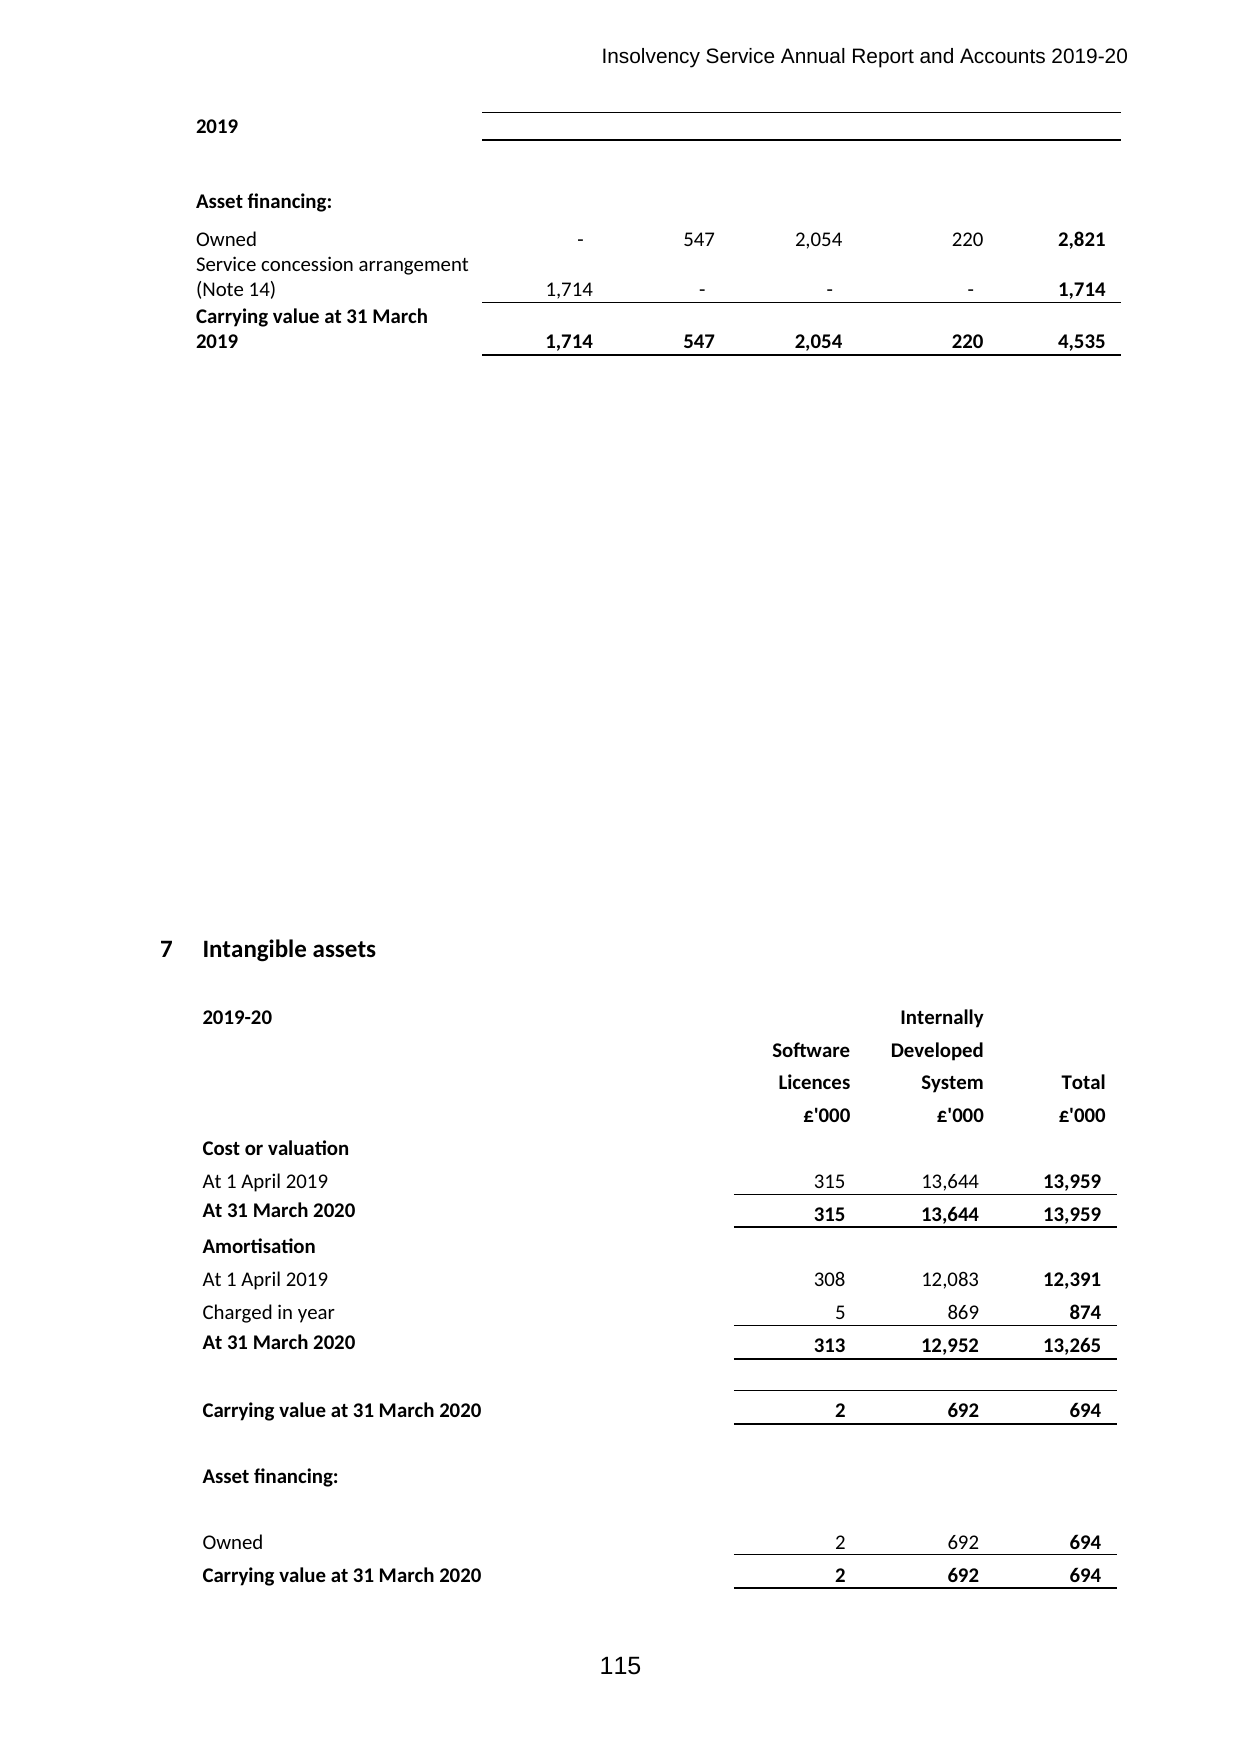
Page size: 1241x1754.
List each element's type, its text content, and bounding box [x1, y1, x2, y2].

table_cell [124, 1095, 191, 1128]
table_cell 547 [609, 214, 731, 251]
table_cell [612, 1029, 734, 1062]
table_cell [734, 997, 861, 1029]
table_cell [124, 1161, 191, 1193]
table_cell Software [734, 1029, 861, 1062]
table_cell [612, 1390, 734, 1423]
table_cell 694 [995, 1522, 1117, 1554]
table_header [112, 112, 1128, 1620]
table_cell 692 [861, 1391, 995, 1423]
table_cell Owned [191, 1522, 612, 1554]
table_cell 2,054 [731, 303, 858, 354]
table_cell [124, 1325, 191, 1357]
table_cell At 1 April 2019 [191, 1161, 612, 1193]
table_cell 694 [995, 1391, 1117, 1423]
table_cell [734, 1456, 861, 1489]
table_cell [612, 1062, 734, 1095]
table_cell - [482, 214, 609, 251]
table_cell [185, 139, 482, 176]
table_cell 4,535 [999, 303, 1121, 354]
table_cell [124, 964, 191, 997]
table_cell - [609, 251, 731, 302]
table_cell Carrying value at 31 March 2020 [191, 1554, 612, 1587]
table_cell [482, 176, 609, 214]
table_cell £'000 [734, 1095, 861, 1128]
table_cell Carrying value at 31 March 2019 [185, 302, 482, 354]
table_cell [858, 176, 999, 214]
table_cell [999, 176, 1121, 214]
table_cell [124, 1194, 191, 1226]
table_cell [191, 1423, 612, 1456]
table_cell [612, 1587, 734, 1620]
table_cell [124, 1587, 191, 1620]
table_cell [995, 1589, 1117, 1620]
table_cell 315 [734, 1195, 861, 1226]
table_cell [734, 1489, 861, 1522]
table_cell [482, 113, 609, 139]
table_cell 308 [734, 1259, 861, 1292]
table_cell [612, 1194, 734, 1226]
table_cell [999, 113, 1121, 139]
table_cell [191, 1587, 612, 1620]
table_cell 869 [861, 1292, 995, 1325]
table_cell 2019-20 [191, 997, 612, 1029]
table_header Intangible assets [191, 931, 1117, 964]
table_cell [331, 964, 398, 997]
table_cell [612, 997, 734, 1029]
table_cell £'000 [995, 1095, 1117, 1128]
table_cell [612, 1095, 734, 1128]
table_cell [124, 112, 184, 139]
table_cell [995, 1456, 1117, 1489]
table_cell Cost or valuation [191, 1128, 612, 1161]
table_cell [734, 1128, 861, 1161]
table_cell [124, 1029, 191, 1062]
table_cell [609, 141, 731, 176]
table_cell [731, 176, 858, 214]
table_cell [734, 964, 861, 997]
table_cell [861, 964, 995, 997]
table_cell 2 [734, 1522, 861, 1554]
table_cell At 31 March 2020 [191, 1325, 612, 1357]
table_cell [734, 1589, 861, 1620]
table_cell [124, 1128, 191, 1161]
table_cell Owned [185, 214, 482, 251]
table_cell [612, 1489, 734, 1522]
table_cell £'000 [861, 1095, 995, 1128]
table_cell [124, 1423, 191, 1456]
table_cell 13,644 [861, 1161, 995, 1193]
table_cell [124, 1259, 191, 1292]
table_cell [612, 1423, 734, 1456]
table_cell [191, 964, 331, 997]
table_cell Carrying value at 31 March 2020 [191, 1390, 612, 1423]
table_cell 2 [734, 1555, 861, 1587]
table_cell 2,821 [999, 214, 1121, 251]
table_cell System [861, 1062, 995, 1095]
table_cell 1,714 [482, 303, 609, 354]
table_cell [861, 1489, 995, 1522]
table_cell Internally [861, 997, 995, 1029]
table_cell [995, 1425, 1117, 1456]
table_cell [124, 1292, 191, 1325]
table_cell [398, 964, 492, 997]
table_cell 874 [995, 1292, 1117, 1325]
table_cell [124, 1489, 191, 1522]
table_cell [124, 1226, 191, 1259]
table_cell [995, 1029, 1117, 1062]
table_cell [612, 1358, 734, 1390]
table_cell 12,391 [995, 1259, 1117, 1292]
table_cell [612, 964, 734, 997]
table_cell [612, 1226, 734, 1259]
table_cell [612, 1325, 734, 1357]
table_cell 5 [734, 1292, 861, 1325]
table_cell [995, 964, 1117, 997]
table_cell [609, 176, 731, 214]
table_cell 1,714 [482, 251, 609, 302]
table_cell - [858, 251, 999, 302]
table_cell [861, 1228, 995, 1259]
table_cell [124, 1522, 191, 1554]
table_cell [124, 214, 184, 251]
table_cell [124, 1456, 191, 1489]
table_cell [861, 1456, 995, 1489]
table_cell 220 [858, 214, 999, 251]
table_cell [482, 141, 609, 176]
table_cell 220 [858, 303, 999, 354]
table_cell 547 [609, 303, 731, 354]
table_cell At 31 March 2020 [191, 1194, 612, 1226]
table_cell 315 [734, 1161, 861, 1193]
table_cell [191, 1358, 612, 1390]
table_cell 1,714 [999, 251, 1121, 302]
table_cell [612, 1292, 734, 1325]
table_cell [612, 1522, 734, 1554]
table_cell [612, 1128, 734, 1161]
table_cell 13,959 [995, 1161, 1117, 1193]
table_cell 692 [861, 1555, 995, 1587]
table_cell [995, 997, 1117, 1029]
table_cell [191, 1489, 612, 1522]
table_cell [731, 141, 858, 176]
table_cell [191, 1062, 612, 1095]
table_cell [191, 1029, 612, 1062]
table_cell [734, 1360, 861, 1390]
table_cell 2 [734, 1391, 861, 1423]
table_cell Developed [861, 1029, 995, 1062]
table_cell [858, 113, 999, 139]
table_cell [124, 997, 191, 1029]
table_cell [124, 302, 184, 354]
table_cell [124, 176, 184, 214]
table_cell Asset financing: [185, 176, 482, 214]
table_cell [731, 113, 858, 139]
table_cell 13,644 [861, 1195, 995, 1226]
table_cell [191, 1095, 612, 1128]
table_cell Charged in year [191, 1292, 612, 1325]
table_cell [612, 1161, 734, 1193]
table_cell Licences [734, 1062, 861, 1095]
table_cell 692 [861, 1522, 995, 1554]
table_cell [858, 141, 999, 176]
table_cell - [731, 251, 858, 302]
table_cell 313 [734, 1326, 861, 1357]
table_cell Total [995, 1062, 1117, 1095]
table_cell [861, 1360, 995, 1390]
table_cell [124, 1062, 191, 1095]
table_cell [861, 1425, 995, 1456]
table_cell Amortisation [191, 1226, 612, 1259]
table_header 7 [124, 931, 191, 964]
table_cell Service concession arrangement (Note 14) [185, 251, 482, 302]
table_cell [995, 1228, 1117, 1259]
table_cell [734, 1228, 861, 1259]
table_cell [612, 1554, 734, 1587]
table_cell [124, 1358, 191, 1390]
table_cell [124, 1390, 191, 1423]
table_cell 12,952 [861, 1326, 995, 1357]
table_cell 12,083 [861, 1259, 995, 1292]
table_cell 694 [995, 1555, 1117, 1587]
table_cell [612, 1456, 734, 1489]
table_cell [124, 251, 184, 302]
table_cell 2019 [185, 112, 482, 139]
table_cell [995, 1360, 1117, 1390]
table_cell [999, 141, 1121, 176]
table_cell [734, 1425, 861, 1456]
table_cell [995, 1128, 1117, 1161]
table_cell [995, 1489, 1117, 1522]
table_cell [861, 1128, 995, 1161]
table_cell [492, 964, 612, 997]
table_cell At 1 April 2019 [191, 1259, 612, 1292]
table_cell [124, 1554, 191, 1587]
table_cell 2,054 [731, 214, 858, 251]
table_cell [861, 1589, 995, 1620]
table_cell [124, 139, 184, 176]
table_cell 13,959 [995, 1195, 1117, 1226]
table_cell [609, 113, 731, 139]
table_cell Asset financing: [191, 1456, 612, 1489]
table_cell [612, 1259, 734, 1292]
table_cell 13,265 [995, 1326, 1117, 1357]
